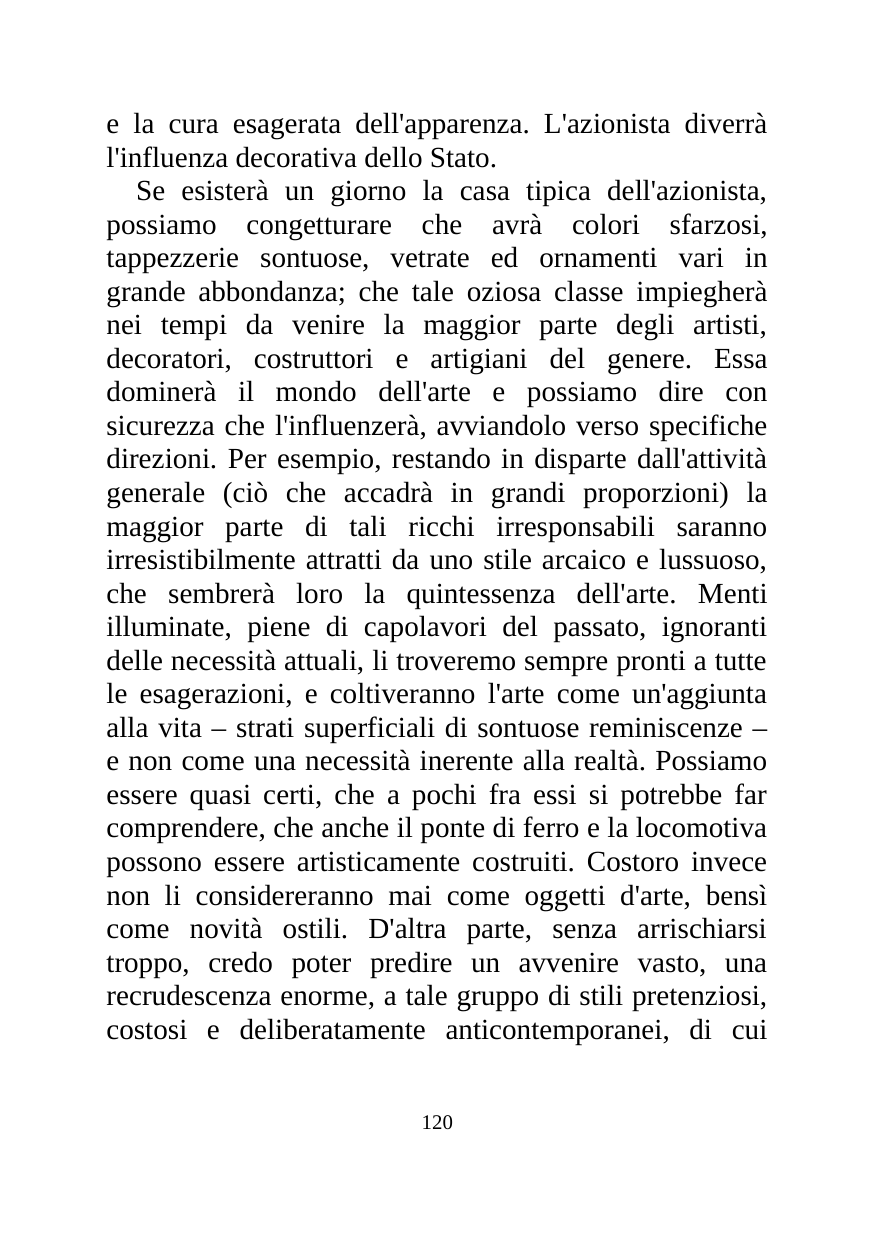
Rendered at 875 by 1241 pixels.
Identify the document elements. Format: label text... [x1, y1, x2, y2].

text e la cura esagerata dell'apparenza. L'azionista diverrà l'influenza decorativa dello Stato. [106, 106, 768, 173]
text Se esisterà un giorno la casa tipica dell'azionista, possiamo congetturare che avrà colori sfarzosi, tappezzerie sontuose, vetrate ed ornamenti vari in grande abbondanza; che tale oziosa classe impiegherà nei tempi da venire la maggior parte degli artisti, decoratori, costruttori e artigiani del genere. Essa dominerà il mondo dell'arte e possiamo dire con sicurezza che l'influenzerà, avviandolo verso specifiche direzioni. Per esempio, restando in disparte dall'attività generale (ciò che accadrà in grandi proporzioni) la maggior parte di tali ricchi irresponsabili saranno irresistibilmente attratti da uno stile arcaico e lussuoso, che sembrerà loro la quintessenza dell'arte. Menti illuminate, piene di capolavori del passato, ignoranti delle necessità attuali, li troveremo sempre pronti a tutte le esagerazioni, e coltiveranno l'arte come un'aggiunta alla vita – strati superficiali di sontuose reminiscenze – e non come una necessità inerente alla realtà. Possiamo essere quasi certi, che a pochi fra essi si potrebbe far comprendere, che anche il ponte di ferro e la locomotiva possono essere artisticamente costruiti. Costoro invece non li considereranno mai come oggetti d'arte, bensì come novità ostili. D'altra parte, senza arrischiarsi troppo, credo poter predire un avvenire vasto, una recrudescenza enorme, a tale gruppo di stili pretenziosi, costosi e deliberatamente anticontemporanei, di cui [106, 173, 768, 1045]
